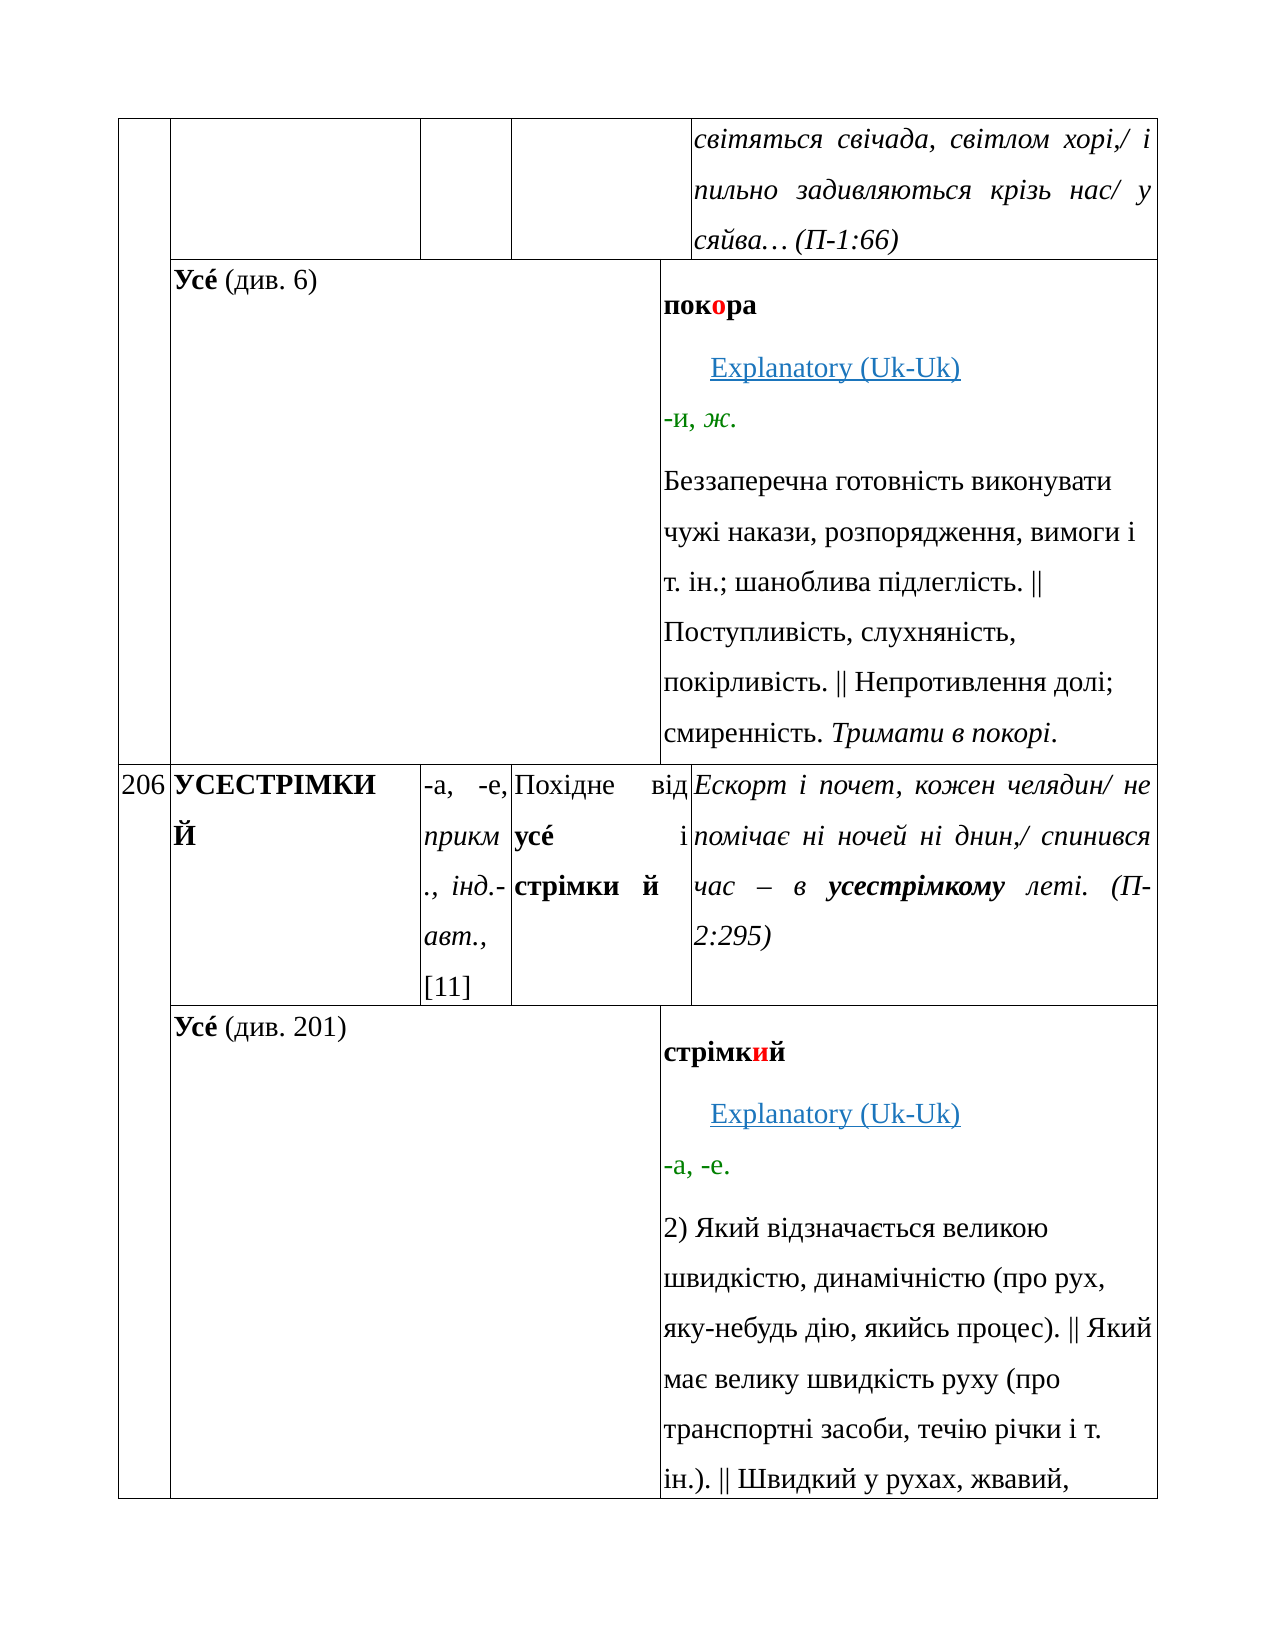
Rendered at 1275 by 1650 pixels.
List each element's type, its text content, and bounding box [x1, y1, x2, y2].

table_cell Похідне від усé і стрімкий [512, 765, 691, 1005]
table_cell [119, 119, 170, 764]
table_cell Усé (див. 201) [171, 1006, 660, 1498]
table_cell Усé (див. 6) [171, 260, 660, 764]
table_cell [171, 119, 420, 259]
table_cell [512, 119, 691, 259]
table_cell -а, -е, прикм., інд.-авт., [11] [421, 765, 511, 1005]
table_cell Ескорт і почет, кожен челядин/ не помічає ні ночей ні днин,/ спинився час – в усестрімкому леті. (П-2:295) [692, 765, 1157, 1005]
table_cell [421, 119, 511, 259]
table_cell стрімкий Explanatory (Uk-Uk) -а, -е. 2) Який відзначається великою швидкістю, динамічністю (про рух, яку-небудь дію, якийсь процес). || Який має велику швидкість руху (про транспортні засоби, течію річки і т. ін.). || Швидкий у рухах, жвавий, [661, 1006, 1157, 1498]
table_cell 206 [119, 765, 170, 1498]
table_cell світяться свічада, світлом хорі,/ і пильно задивляються крізь нас/ у сяйва… (П-1:66) [692, 119, 1157, 259]
table_cell Усестрімкий [171, 765, 420, 1005]
table_cell покора Explanatory (Uk-Uk) -и, ж. Беззаперечна готовність виконувати чужі накази, розпорядження, вимоги і т. ін.; шаноблива підлеглість. || Поступливість, слухняність, покірливість. || Непротивлення долі; смиренність. Тримати в покорі. [661, 260, 1157, 764]
